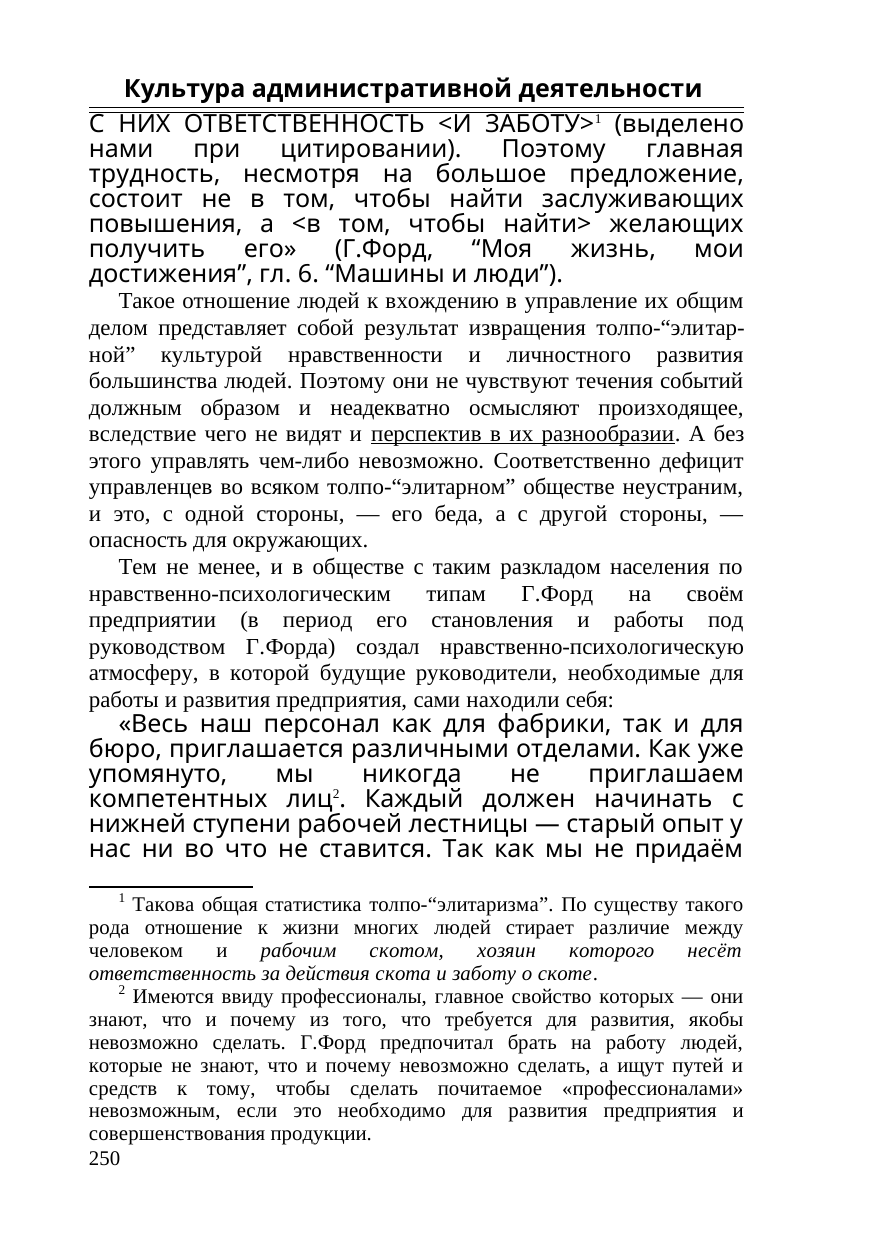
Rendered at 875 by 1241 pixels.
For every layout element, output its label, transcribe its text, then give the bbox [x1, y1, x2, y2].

text Такое отношение людей к вхождению в управление их общим делом представляет собой результат извращения толпо-“эли­тар­ной” культурой нравственности и личностного развития большинства людей. Поэтому они не чувствуют течения событий должным образом и неадекватно осмысляют произходящее, вследствие чего не видят и перспектив в их разнообразии. А без этого управлять чем-либо невозможно. Соответственно дефицит управленцев во всяком толпо-“элитарном” обществе неустраним, и это, с одной стороны, — его беда, а с другой стороны, — опасность для окружающих. [89, 287, 744, 553]
text Тем не менее, и в обществе с таким разкладом населения по нравственно-психологическим типам Г.Форд на своём предприятии (в период его становления и работы под руководством Г.Форда) создал нравственно-психологическую атмосферу, в которой будущие руководители, необходимые для работы и развития предприятия, сами находили себя: [89, 553, 744, 712]
text «Весь наш персонал как для фабрики, так и для бюро, приглашается различными отделами. Как уже упомянуто, мы никогда не приглашаем компетентных лиц. Каждый должен начинать с нижней ступени рабочей лестницы — старый опыт у нас ни во что не ставится. Так как мы не придаём [89, 712, 744, 862]
text Такова общая статистика толпо-“элитаризма”. По существу такого рода отношение к жизни многих людей стирает различие между человеком и рабочим скотом, хозяин которого несёт ответственность за действия скота и заботу о скоте. [89, 893, 744, 985]
text Имеются ввиду профессионалы, главное свойство которых — они знают, что и почему из того, что требуется для развития, якобы невозможно сделать. Г.Форд предпочитал брать на работу людей, которые не знают, что и почему невозможно сделать, а ищут путей и средств к тому, чтобы сделать почитаемое «профессионалами» невозможным, если это необходимо для развития предприятия и совершенствования продукции. [89, 985, 744, 1145]
text С НИХ ОТВЕТСТВЕН­НОСТЬ <И ЗАБОТУ> (выделено нами при цитировании). Поэтому главная трудность, несмотря на большое предложение, состоит не в том, чтобы найти заслуживающих повышения, а <в том, чтобы найти> желающих получить его» (Г.Форд, “Моя жизнь, мои достижения”, гл. 6. “Машины и люди”). [89, 113, 744, 287]
